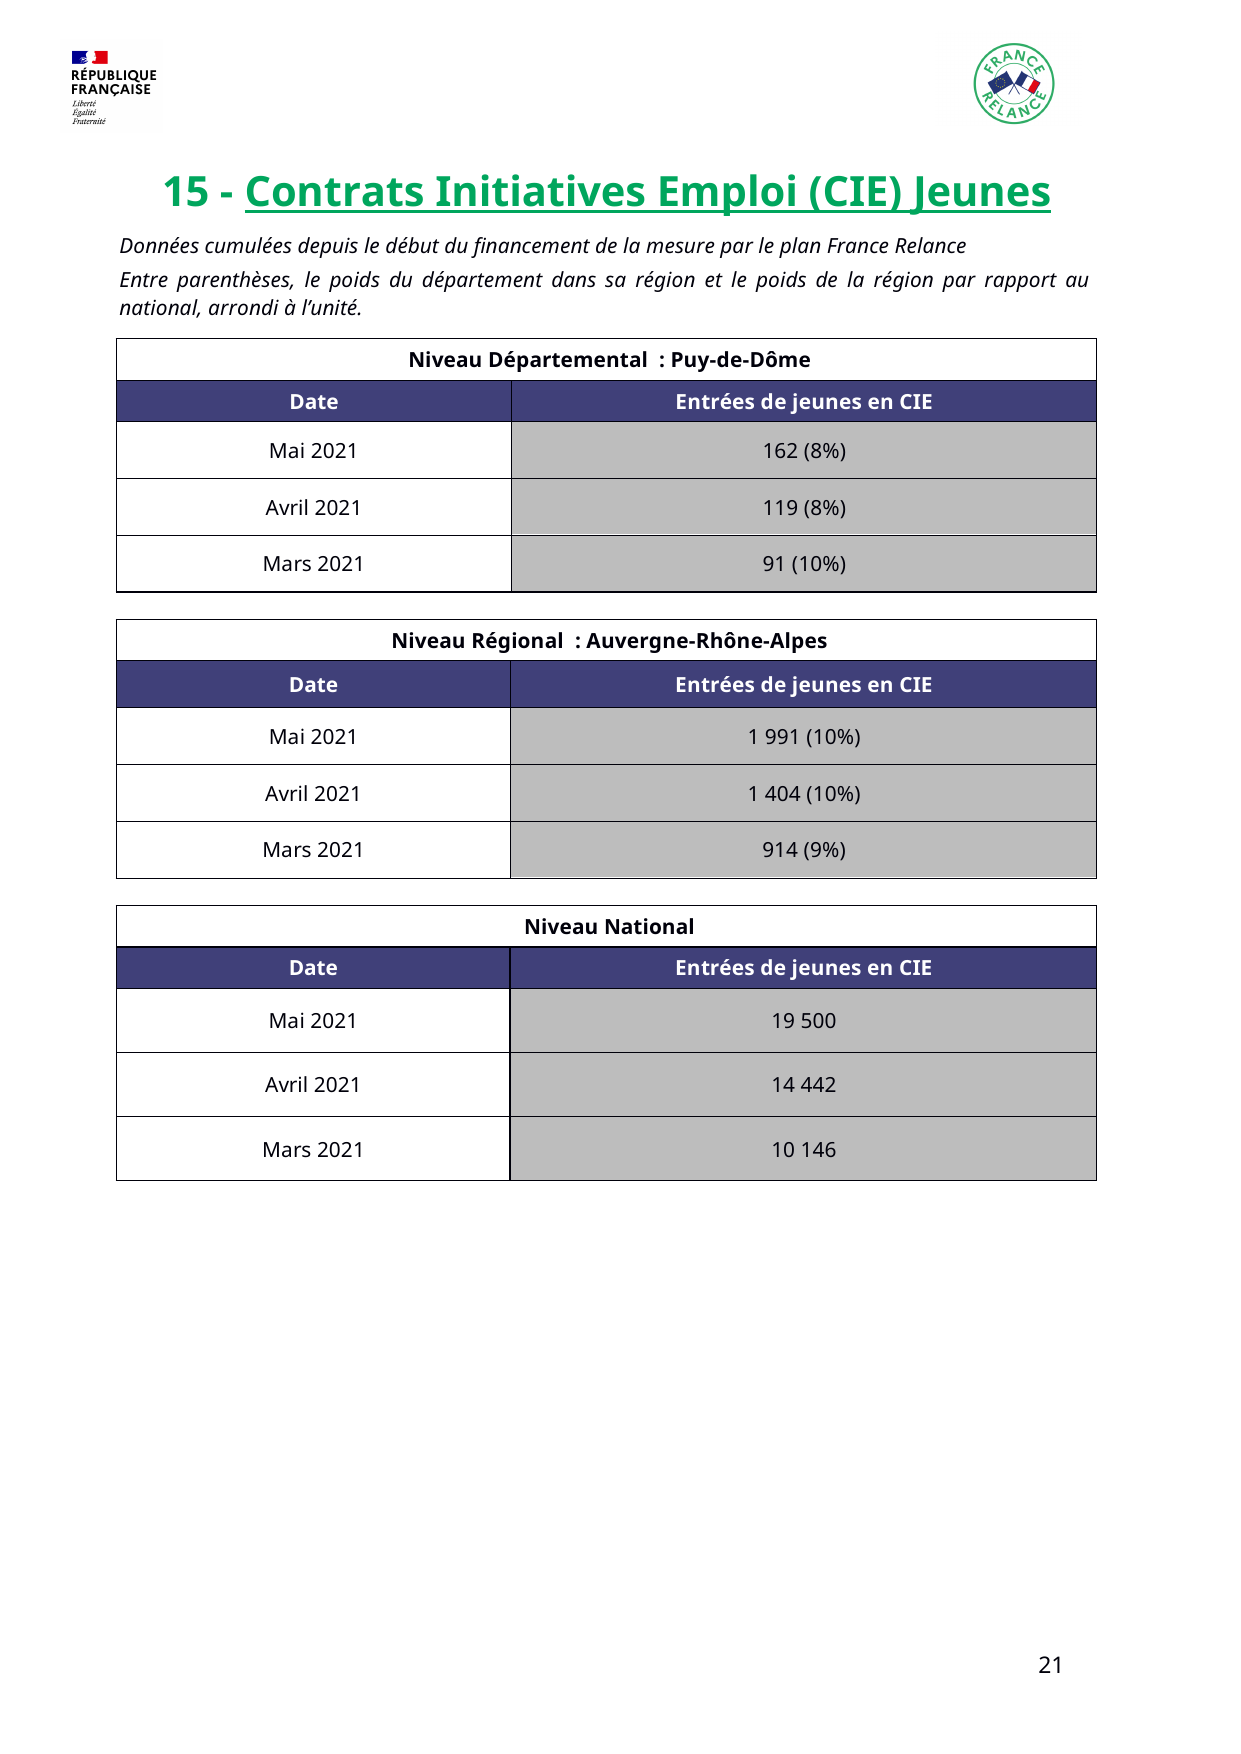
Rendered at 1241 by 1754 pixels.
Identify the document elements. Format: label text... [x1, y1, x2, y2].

table_cell 10 146 [511, 1117, 1096, 1180]
table_cell Entrées de jeunes en CIE [511, 661, 1096, 707]
picture [935, 31, 1093, 126]
table_cell Date [117, 661, 510, 707]
table_cell Date [117, 381, 511, 421]
table_cell Avril 2021 [117, 479, 511, 534]
table_cell 91 (10%) [512, 536, 1096, 591]
table_header Niveau Régional : Auvergne-Rhône-Alpes [117, 620, 1096, 660]
table_cell 19 500 [511, 989, 1096, 1052]
table_cell Avril 2021 [117, 1053, 509, 1116]
table_cell 1 404 (10%) [511, 765, 1096, 821]
text Entre parenthèses, le poids du département dans sa région et le poids de la région par rapport au national, arrondi à l’unité. [119, 264, 1094, 322]
table_cell 1 991 (10%) [511, 708, 1096, 764]
table_cell Mars 2021 [117, 822, 510, 877]
picture [60, 39, 169, 137]
text Données cumulées depuis le début du financement de la mesure par le plan France Relance [119, 231, 1094, 260]
table_cell Mars 2021 [117, 536, 511, 591]
table_header Niveau Départemental : Puy-de-Dôme [117, 339, 1096, 380]
table_cell Mai 2021 [117, 989, 509, 1052]
table_cell Mai 2021 [117, 422, 511, 478]
table_cell Mai 2021 [117, 708, 510, 764]
table_header Niveau National [117, 906, 1096, 946]
table_cell 14 442 [511, 1053, 1096, 1116]
table_cell Mars 2021 [117, 1117, 509, 1180]
table_cell 162 (8%) [512, 422, 1096, 478]
table_cell Avril 2021 [117, 765, 510, 821]
subtitle 15 - Contrats Initiatives Emploi (CIE) Jeunes [119, 162, 1094, 219]
table_cell Entrées de jeunes en CIE [511, 948, 1096, 988]
table_cell Entrées de jeunes en CIE [512, 381, 1096, 421]
table_cell Date [117, 948, 509, 988]
table_cell 914 (9%) [511, 822, 1096, 877]
table_cell 119 (8%) [512, 479, 1096, 534]
